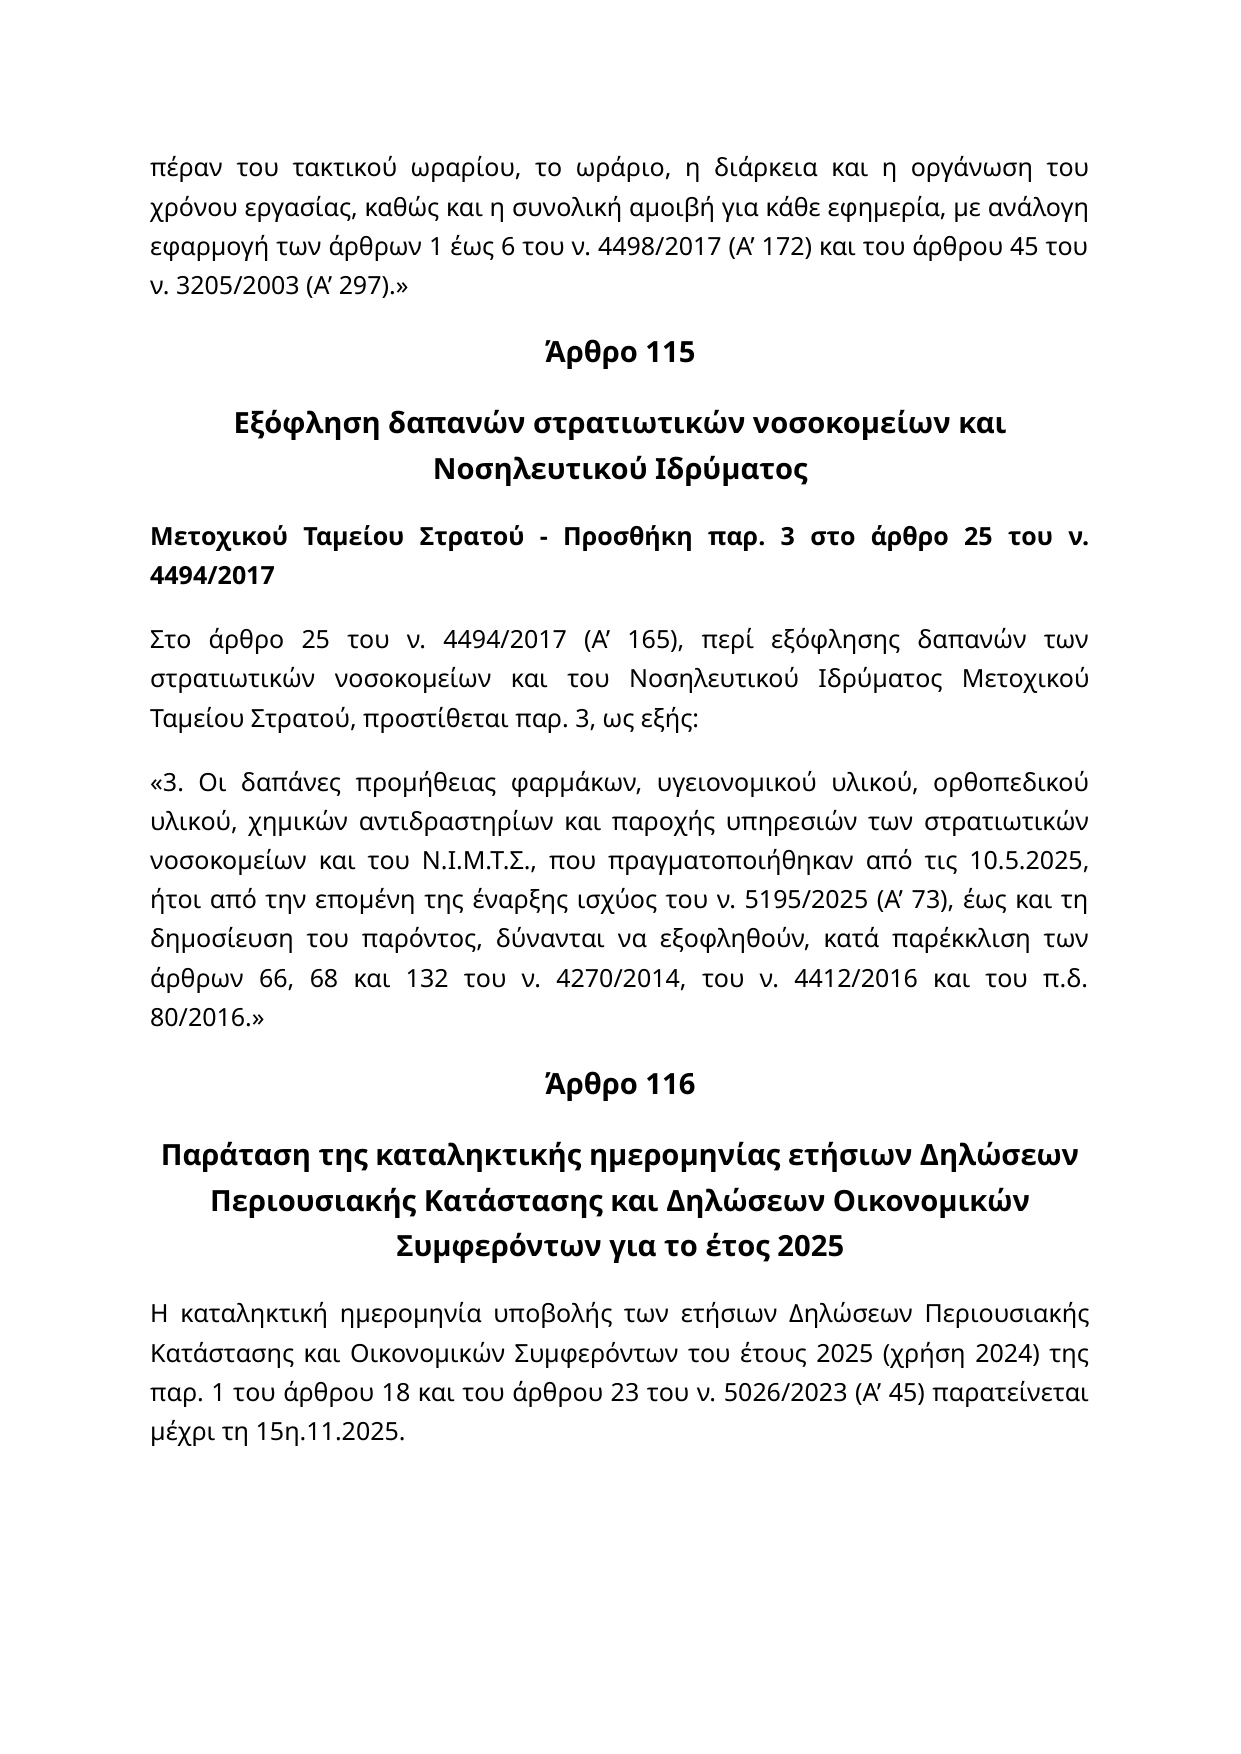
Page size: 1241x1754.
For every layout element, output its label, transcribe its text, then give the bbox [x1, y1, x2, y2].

text «3. Οι δαπάνες προμήθειας φαρμάκων, υγειονομικού υλικού, ορθοπεδικού υλικού, χημικών αντιδραστηρίων και παροχής υπηρεσιών των στρατιωτικών νοσοκομείων και του Ν.Ι.Μ.Τ.Σ., που πραγματοποιήθηκαν από τις 10.5.2025, ήτοι από την επομένη της έναρξης ισχύος του ν. 5195/2025 (Α’ 73), έως και τη δημοσίευση του παρόντος, δύνανται να εξοφληθούν, κατά παρέκκλιση των άρθρων 66, 68 και 132 του ν. 4270/2014, του ν. 4412/2016 και του π.δ. 80/2016.» [150, 764, 1090, 1033]
subtitle Άρθρο 116 [150, 1063, 1090, 1103]
text Στο άρθρο 25 του ν. 4494/2017 (Α’ 165), περί εξόφλησης δαπανών των στρατιωτικών νοσοκομείων και του Νοσηλευτικού Ιδρύματος Μετοχικού Ταμείου Στρατού, προστίθεται παρ. 3, ως εξής: [150, 622, 1090, 734]
subtitle Άρθρο 115 [150, 332, 1090, 371]
subtitle Εξόφληση δαπανών στρατιωτικών νοσοκομείων και Νοσηλευτικού Ιδρύματος [150, 402, 1090, 488]
text Μετοχικού Ταμείου Στρατού - Προσθήκη παρ. 3 στο άρθρο 25 του ν. 4494/2017 [150, 518, 1090, 592]
text H καταληκτική ημερομηνία υποβολής των ετήσιων Δηλώσεων Περιουσιακής Κατάστασης και Οικονομικών Συμφερόντων του έτους 2025 (χρήση 2024) της παρ. 1 του άρθρου 18 και του άρθρου 23 του ν. 5026/2023 (Α’ 45) παρατείνεται μέχρι τη 15η.11.2025. [150, 1296, 1090, 1448]
subtitle Παράταση της καταληκτικής ημερομηνίας ετήσιων Δηλώσεων Περιουσιακής Κατάστασης και Δηλώσεων Οικονομικών Συμφερόντων για το έτος 2025 [150, 1134, 1090, 1265]
text πέραν του τακτικού ωραρίου, το ωράριο, η διάρκεια και η οργάνωση του χρόνου εργασίας, καθώς και η συνολική αμοιβή για κάθε εφημερία, με ανάλογη εφαρμογή των άρθρων 1 έως 6 του ν. 4498/2017 (Α’ 172) και του άρθρου 45 του ν. 3205/2003 (Α’ 297).» [150, 150, 1090, 302]
